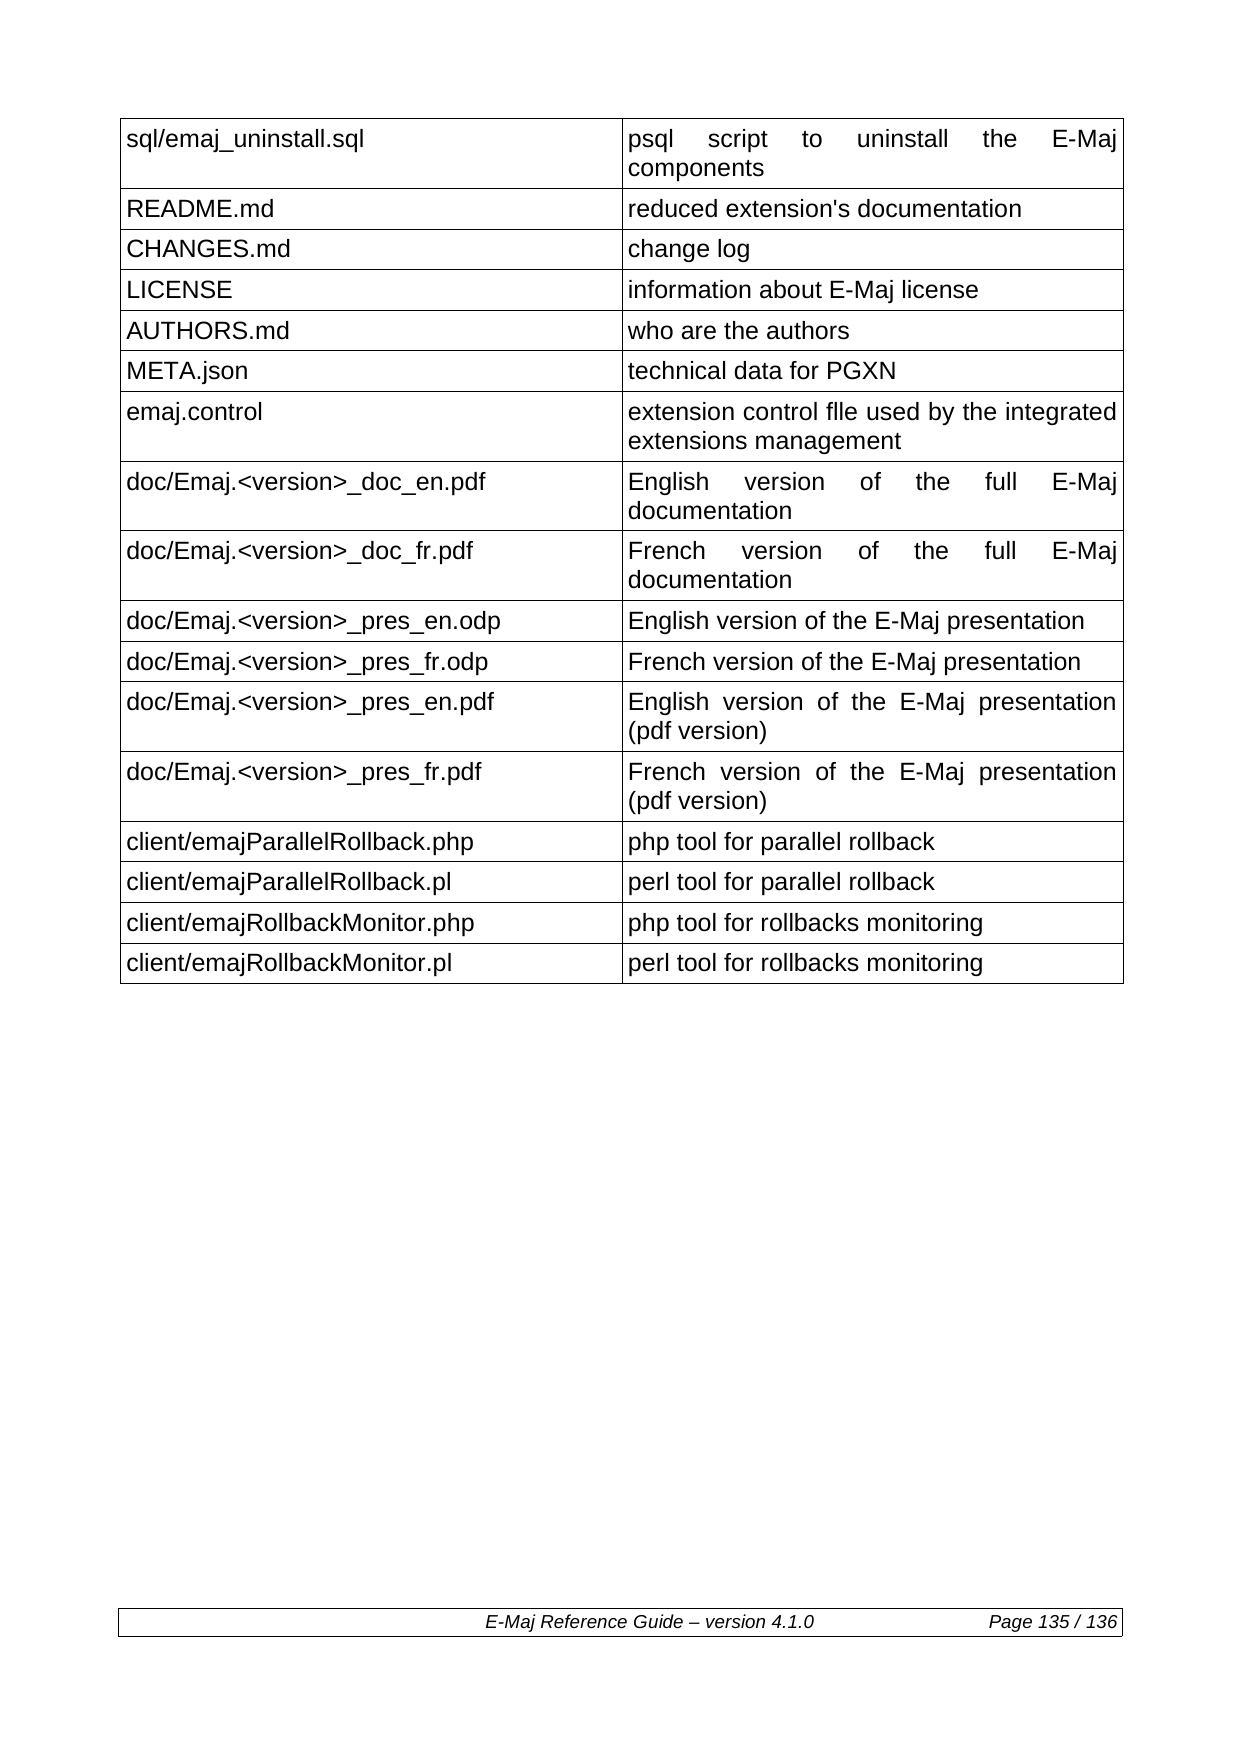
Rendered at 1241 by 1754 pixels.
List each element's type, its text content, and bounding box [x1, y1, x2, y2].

table_cell client/emajParallelRollback.php [121, 822, 622, 861]
table_cell client/emajParallelRollback.pl [121, 862, 622, 902]
table_cell CHANGES.md [121, 230, 622, 269]
table_cell who are the authors [623, 311, 1123, 350]
table_cell php tool for rollbacks monitoring [623, 903, 1123, 942]
table_cell perl tool for rollbacks monitoring [623, 944, 1123, 983]
table_cell client/emajRollbackMonitor.php [121, 903, 622, 942]
table_cell LICENSE [121, 270, 622, 310]
table_cell French version of the full E-Maj documentation [623, 531, 1123, 600]
table_cell change log [623, 230, 1123, 269]
table_cell README.md [121, 189, 622, 228]
table_cell emaj.control [121, 392, 622, 461]
table_cell information about E-Maj license [623, 270, 1123, 310]
table_cell doc/Emaj.<version>_pres_en.pdf [121, 682, 622, 751]
table_cell psql script to uninstall the E-Maj components [623, 119, 1123, 188]
table_cell client/emajRollbackMonitor.pl [121, 944, 622, 983]
table_cell doc/Emaj.<version>_pres_fr.odp [121, 642, 622, 681]
table_cell English version of the full E-Maj documentation [623, 462, 1123, 530]
table_cell French version of the E-Maj presentation (pdf version) [623, 752, 1123, 821]
table_cell reduced extension's documentation [623, 189, 1123, 228]
table_cell doc/Emaj.<version>_doc_fr.pdf [121, 531, 622, 600]
table_cell English version of the E-Maj presentation [623, 601, 1123, 641]
table_cell doc/Emaj.<version>_pres_fr.pdf [121, 752, 622, 821]
table_cell sql/emaj_uninstall.sql [121, 119, 622, 188]
table_cell AUTHORS.md [121, 311, 622, 350]
table_cell doc/Emaj.<version>_doc_en.pdf [121, 462, 622, 530]
table_cell English version of the E-Maj presentation (pdf version) [623, 682, 1123, 751]
table_cell technical data for PGXN [623, 351, 1123, 391]
table_cell perl tool for parallel rollback [623, 862, 1123, 902]
table_cell php tool for parallel rollback [623, 822, 1123, 861]
table_cell extension control flle used by the integrated extensions management [623, 392, 1123, 461]
table_cell doc/Emaj.<version>_pres_en.odp [121, 601, 622, 641]
table_cell META.json [121, 351, 622, 391]
table_cell French version of the E-Maj presentation [623, 642, 1123, 681]
